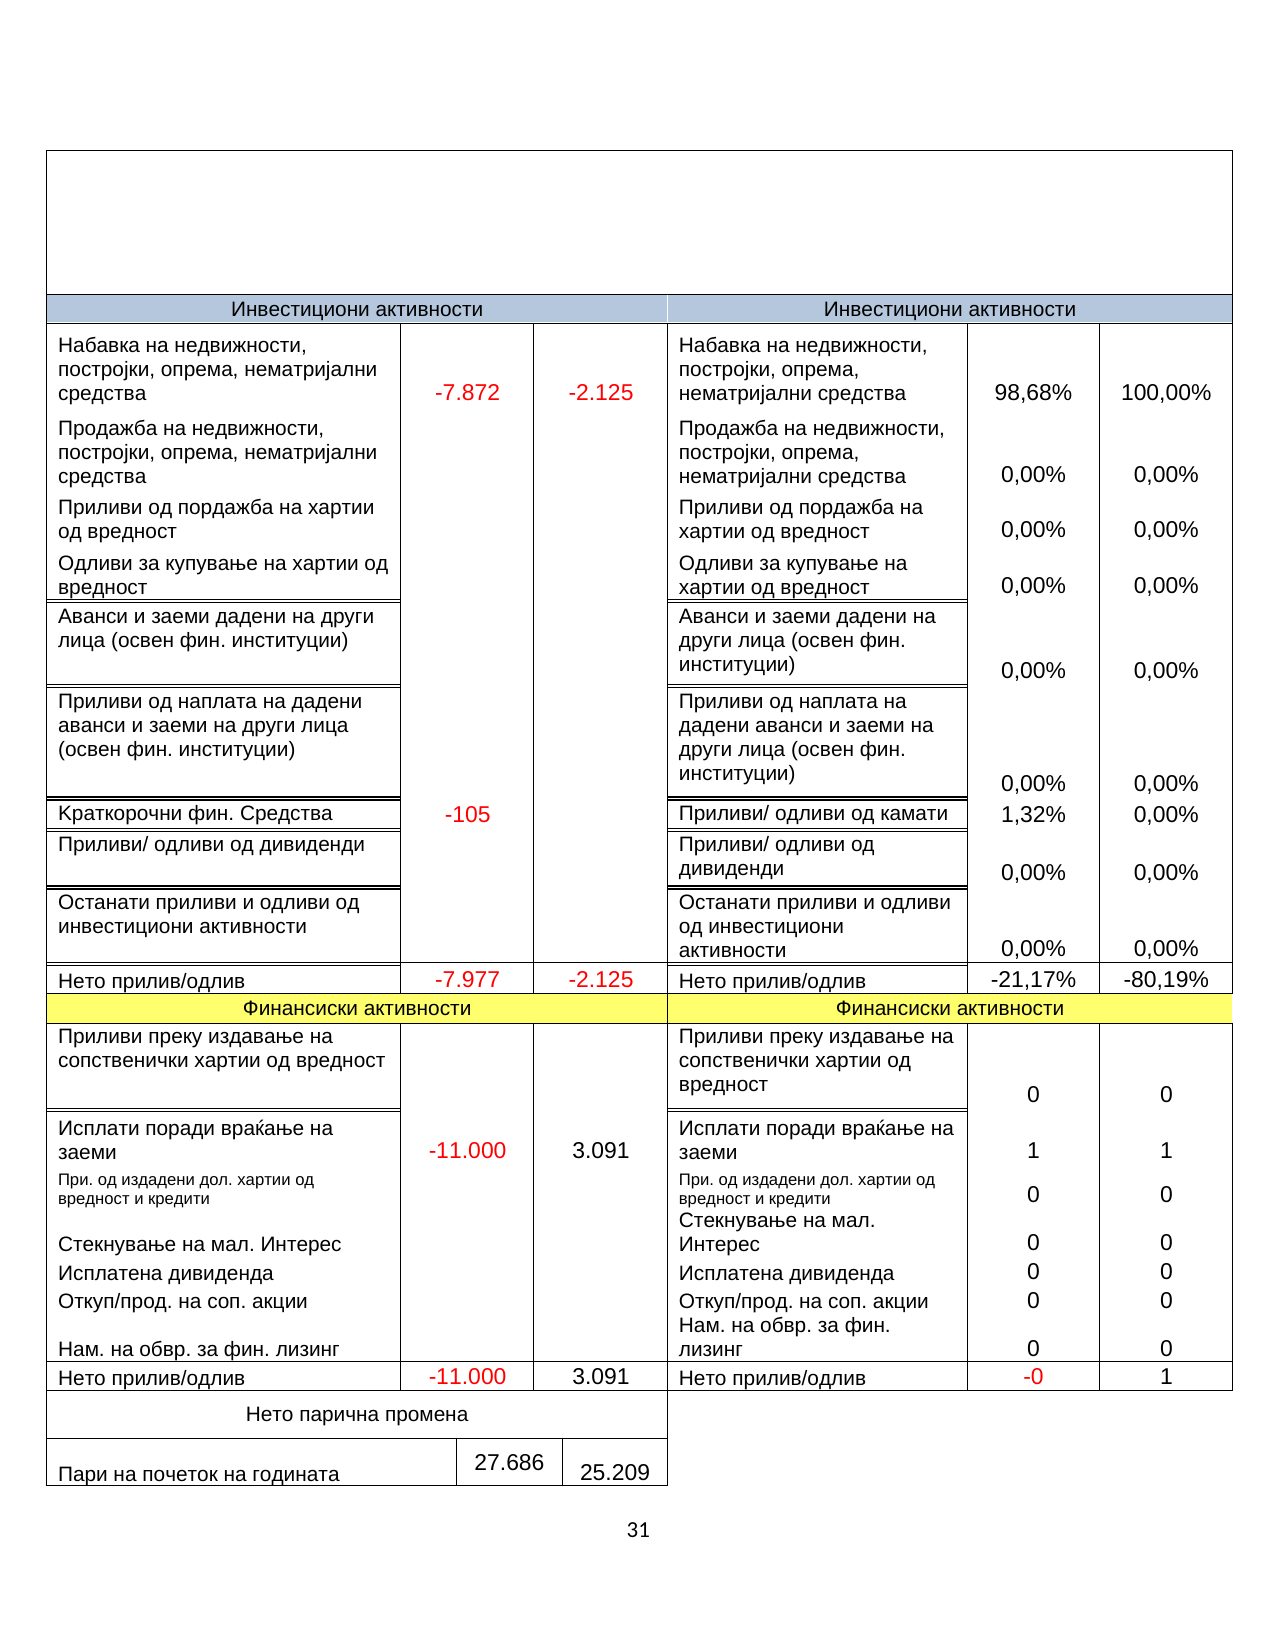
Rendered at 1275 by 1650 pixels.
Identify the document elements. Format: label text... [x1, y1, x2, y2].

table_cell [1233, 1164, 1256, 1208]
table_cell [1233, 1108, 1256, 1164]
table_cell Набавка на недвижности, постројки, опрема, нематријални средства [668, 324, 967, 405]
table_cell 0 [968, 1284, 1099, 1313]
table_cell Откуп/прод. на соп. акции [47, 1284, 400, 1313]
table_cell [401, 405, 533, 487]
table_cell [967, 1391, 1099, 1437]
table_cell Исплатена дивиденда [47, 1256, 400, 1284]
table_cell [401, 1313, 533, 1361]
table_cell 0 [1100, 1164, 1232, 1208]
table_cell 0,00% [968, 599, 1099, 684]
table_cell [1233, 1023, 1256, 1108]
table_cell 3.091 [534, 1362, 667, 1390]
table_cell 100,00% [1100, 324, 1232, 405]
table_cell Нето прилив/одлив [668, 966, 967, 993]
table_cell 0 [1100, 1024, 1232, 1108]
table_cell [401, 885, 533, 962]
table_cell Исплати поради враќање на заеми [668, 1112, 967, 1164]
table_cell [668, 151, 1232, 294]
table_cell [1233, 236, 1256, 265]
table_cell [1233, 1438, 1256, 1485]
table_cell 0 [968, 1256, 1099, 1284]
table_cell [1233, 208, 1256, 236]
table_cell Kраткорочни фин. Средства [47, 801, 400, 827]
table_cell [401, 1256, 533, 1284]
table_cell При. од издадени дол. хартии од вредност и кредити [47, 1164, 400, 1208]
table_cell 0,00% [968, 543, 1099, 599]
table_cell [1233, 1313, 1256, 1361]
table_cell 0,00% [1100, 599, 1232, 684]
table_cell [534, 543, 667, 599]
table_cell -21,17% [968, 963, 1099, 993]
table_cell [401, 1208, 533, 1256]
table_cell Исплати поради враќање на заеми [47, 1112, 400, 1164]
table_cell 98,68% [968, 324, 1099, 405]
table_cell 0,00% [1100, 488, 1232, 542]
table_cell [1233, 1256, 1256, 1284]
table_cell [1233, 150, 1256, 179]
table_cell 3.091 [534, 1108, 667, 1164]
table_cell [534, 1284, 667, 1313]
table_cell 0 [1100, 1208, 1232, 1256]
table_cell 0 [968, 1313, 1099, 1361]
table_cell [1233, 962, 1256, 993]
table_cell [534, 828, 667, 885]
table_cell Стекнување на мал. Интерес [47, 1208, 400, 1256]
table_cell -7.977 [401, 963, 533, 993]
table_cell Исплатена дивиденда [668, 1256, 967, 1284]
table_cell [401, 684, 533, 796]
table_cell При. од издадени дол. хартии од вредност и кредити [668, 1164, 967, 1208]
table_cell [1233, 1390, 1256, 1437]
table_cell [1233, 265, 1256, 294]
table_cell [534, 885, 667, 962]
table_cell Приливи од наплата на дадени аванси и заеми на други лица (освен фин. институции) [668, 688, 967, 796]
table_cell [1233, 1208, 1256, 1256]
table_cell [1233, 179, 1256, 207]
table_cell [534, 1208, 667, 1256]
table_cell Приливи/ одливи од камати [668, 801, 967, 827]
table_cell [1100, 1438, 1232, 1485]
table_cell 0 [968, 1208, 1099, 1256]
table_cell 0,00% [1100, 684, 1232, 796]
table_cell Одливи за купување на хартии од вредност [668, 543, 967, 599]
table_cell -11.000 [401, 1108, 533, 1164]
table_cell Нето парична промена [47, 1391, 667, 1437]
table_cell [1100, 1391, 1232, 1437]
table_cell [401, 488, 533, 542]
table_cell 0,00% [968, 405, 1099, 487]
table_cell 0 [1100, 1256, 1232, 1284]
table_cell Приливи/ одливи од дивиденди [47, 832, 400, 885]
table_cell Нам. на обвр. за фин. лизинг [668, 1313, 967, 1361]
table_cell 27.686 [457, 1439, 562, 1485]
table_cell Набавка на недвижности, постројки, опрема, нематријални средства [47, 324, 400, 405]
table_cell Аванси и заеми дадени на други лица (освен фин. институции) [668, 603, 967, 684]
table_cell 25.209 [563, 1439, 667, 1485]
table_cell [1233, 796, 1256, 827]
table_cell [401, 1284, 533, 1313]
table_cell [1233, 828, 1256, 885]
table_cell Финансиски активности [668, 994, 1232, 1023]
table_cell 1 [968, 1108, 1099, 1164]
table_cell 0,00% [968, 885, 1099, 962]
table_cell Останати приливи и одливи од инвестициони активности [668, 890, 967, 962]
table_cell Откуп/прод. на соп. акции [668, 1284, 967, 1313]
table_cell 0,00% [1100, 828, 1232, 885]
table_cell Стекнување на мал. Интерес [668, 1208, 967, 1256]
table_cell -7.872 [401, 324, 533, 405]
table_cell Продажба на недвижности, постројки, опрема, нематријални средства [47, 405, 400, 487]
table_cell -2.125 [534, 324, 667, 405]
table_cell [401, 1164, 533, 1208]
table_cell [534, 488, 667, 542]
table_cell Нето прилив/одлив [47, 966, 400, 993]
table_cell [534, 405, 667, 487]
table_cell 1,32% [968, 796, 1099, 827]
table_cell [668, 1391, 967, 1437]
table_cell [1233, 993, 1256, 1023]
table_cell 1 [1100, 1362, 1232, 1390]
table_cell [1233, 1361, 1256, 1390]
table_cell [47, 151, 667, 294]
table_cell [534, 1164, 667, 1208]
table_cell Пари на почеток на годината [47, 1439, 456, 1485]
table_cell 0 [1100, 1284, 1232, 1313]
table_cell 1 [1100, 1108, 1232, 1164]
table_cell Останати приливи и одливи од инвестициони активности [47, 890, 400, 962]
table_cell [534, 1313, 667, 1361]
table_cell [534, 796, 667, 827]
table_cell [534, 599, 667, 684]
table_cell Приливи од пордажба на хартии од вредност [47, 488, 400, 542]
table_cell 0,00% [1100, 543, 1232, 599]
table_cell [401, 599, 533, 684]
table_cell [1233, 1284, 1256, 1313]
table_cell 0,00% [968, 684, 1099, 796]
table_cell 0,00% [968, 488, 1099, 542]
table_cell Приливи од пордажба на хартии од вредност [668, 488, 967, 542]
table_cell Нето прилив/одлив [47, 1362, 400, 1390]
table_cell Приливи/ одливи од дивиденди [668, 832, 967, 885]
table_cell -2.125 [534, 963, 667, 993]
table_cell Приливи преку издавање на сопственички хартии од вредност [668, 1024, 967, 1108]
table_cell 0,00% [1100, 885, 1232, 962]
table_cell [1233, 599, 1256, 684]
table_cell Нето прилив/одлив [668, 1362, 967, 1390]
table_cell [1233, 885, 1256, 962]
table_cell Финансиски активности [47, 994, 667, 1023]
table_cell [1233, 543, 1256, 599]
table_cell Аванси и заеми дадени на други лица (освен фин. институции) [47, 603, 400, 684]
table_cell -0 [968, 1362, 1099, 1390]
table_cell Инвестициони активности [668, 295, 1232, 322]
table_cell [534, 684, 667, 796]
table_cell [401, 1024, 533, 1108]
table_cell [401, 828, 533, 885]
table_cell Инвестициони активности [47, 295, 667, 322]
table_cell [534, 1256, 667, 1284]
table_cell 0,00% [968, 828, 1099, 885]
table_cell [1233, 323, 1256, 405]
table_cell -11.000 [401, 1362, 533, 1390]
table_cell [668, 1438, 967, 1485]
table_cell Продажба на недвижности, постројки, опрема, нематријални средства [668, 405, 967, 487]
table_cell Приливи преку издавање на сопственички хартии од вредност [47, 1024, 400, 1108]
table_cell 0,00% [1100, 796, 1232, 827]
table_cell [1233, 405, 1256, 487]
table_cell [1233, 294, 1256, 322]
table_cell Приливи од наплата на дадени аванси и заеми на други лица (освен фин. институции) [47, 688, 400, 796]
table_cell [401, 543, 533, 599]
table_cell 0 [1100, 1313, 1232, 1361]
table_cell [967, 1438, 1099, 1485]
table_cell [1233, 684, 1256, 796]
table_cell 0 [968, 1024, 1099, 1108]
table_cell 0 [968, 1164, 1099, 1208]
table_cell Одливи за купување на хартии од вредност [47, 543, 400, 599]
table_cell -105 [401, 796, 533, 827]
table_cell 0,00% [1100, 405, 1232, 487]
table_cell [534, 1024, 667, 1108]
table_cell Нам. на обвр. за фин. лизинг [47, 1313, 400, 1361]
table_cell -80,19% [1100, 963, 1232, 993]
table_cell [1233, 488, 1256, 542]
